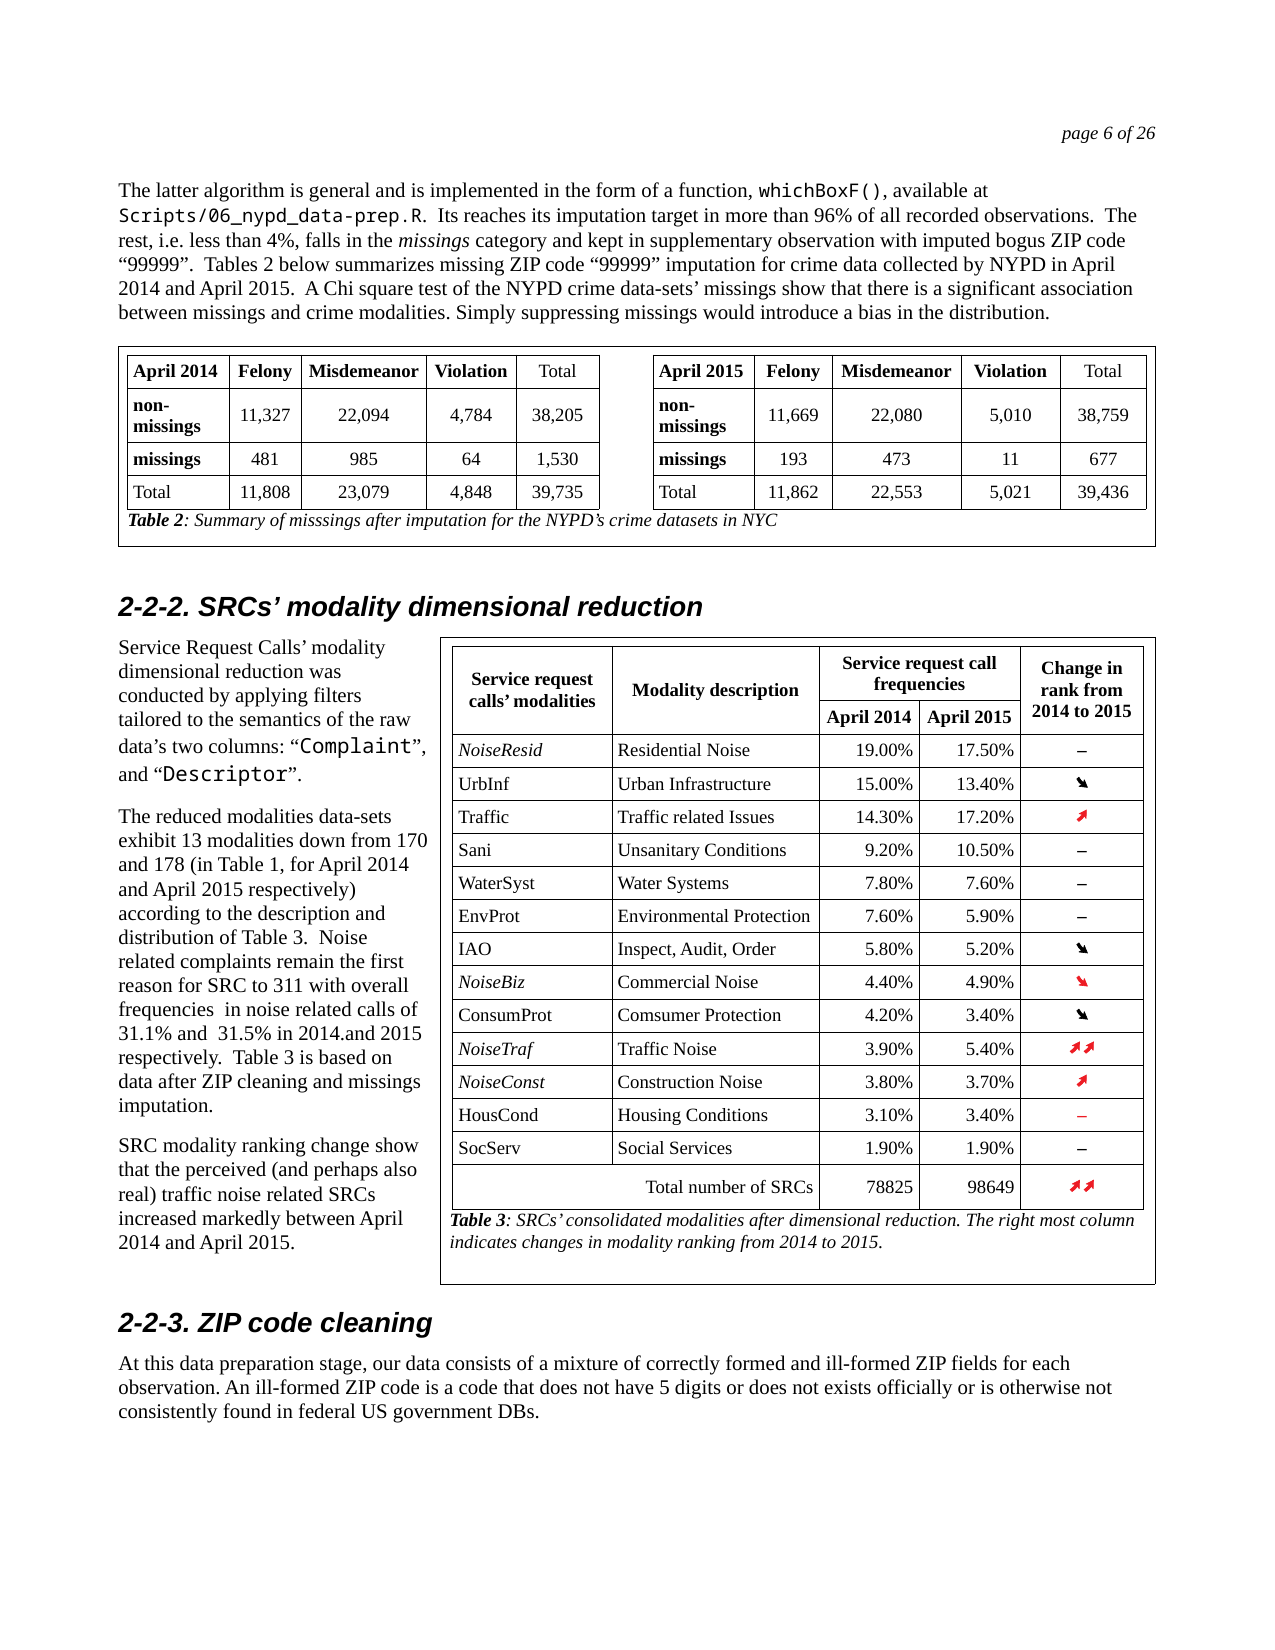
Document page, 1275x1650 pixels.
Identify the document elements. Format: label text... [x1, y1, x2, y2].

table_header Violation [427, 356, 516, 388]
subtitle 2-2-3. ZIP code cleaning [118, 1282, 1157, 1338]
text SRC modality ranking change show that the perceived (and perhaps also real) traffic noise related SRCs increased markedly between April 2014 and April 2015. [118, 1133, 440, 1254]
table_cell 3.90% [820, 1033, 919, 1065]
table_cell IAO [453, 933, 612, 965]
table_header Total [517, 356, 599, 388]
table_cell Commercial Noise [613, 966, 819, 998]
table_cell ConsumProt [453, 1000, 612, 1032]
table_cell 98649 [920, 1165, 1020, 1209]
table_cell 7.60% [920, 867, 1020, 899]
table_cell 11,669 [755, 389, 832, 442]
table_cell Sani [453, 834, 612, 866]
table_cell ➘ [1021, 966, 1143, 998]
table_cell 4,848 [427, 476, 516, 508]
table_cell 5.90% [920, 900, 1020, 932]
table_header Misdemeanor [833, 356, 961, 388]
table_cell WaterSyst [453, 867, 612, 899]
table_cell Urban Infrastructure [613, 768, 819, 800]
text Service Request Calls’ modality dimensional reduction was conducted by applying filters tailored to the semantics of the raw data’s two columns: “Complaint”, and “Descriptor”. [118, 635, 1157, 788]
table_cell Traffic Noise [613, 1033, 819, 1065]
table_cell missings [654, 443, 754, 475]
table_header Felony [755, 356, 832, 388]
table_cell 5,021 [962, 476, 1060, 508]
text At this data preparation stage, our data consists of a mixture of correctly formed and ill-formed ZIP fields for each observation. An ill-formed ZIP code is a code that does not have 5 digits or does not exists officially or is otherwise not consistently found in federal US government DBs. [118, 1351, 1157, 1423]
table_cell 11 [962, 443, 1060, 475]
table_cell 7.60% [820, 900, 919, 932]
table_header Violation [962, 356, 1060, 388]
table_cell Residential Noise [613, 735, 819, 767]
table_cell 11,808 [230, 476, 301, 508]
table_cell 78825 [820, 1165, 919, 1209]
table_cell 5.40% [920, 1033, 1020, 1065]
table_cell 11,862 [755, 476, 832, 508]
table_cell Traffic [453, 801, 612, 833]
subtitle 2-2-2. SRCs’ modality dimensional reduction [118, 341, 1157, 622]
text Table 2: Summary of misssings after imputation for the NYPD’s crime datasets in NYC [127, 509, 1146, 530]
table_cell 23,079 [302, 476, 426, 508]
table_cell ➘ [1021, 1000, 1143, 1032]
table_header Service request calls’ modalities [453, 647, 612, 733]
table_cell NoiseBiz [453, 966, 612, 998]
text The reduced modalities data-sets exhibit 13 modalities down from 170 and 178 (in Table 1, for April 2014 and April 2015 respectively) according to the description and distribution of Table 3. Noise related complaints remain the first reason for SRC to 311 with overall frequencies in noise related calls of 31.1% and 31.5% in 2014.and 2015 respectively. Table 3 is based on data after ZIP cleaning and missings imputation. [118, 804, 440, 1117]
table_cell ➚➚ [1021, 1165, 1143, 1209]
table_cell non-missings [654, 389, 754, 442]
table_cell 10.50% [920, 834, 1020, 866]
table_cell 3.10% [820, 1099, 919, 1131]
table_header Total [1061, 356, 1146, 388]
table_cell 14.30% [820, 801, 919, 833]
table_header Service request call frequencies [820, 647, 1020, 700]
table_cell UrbInf [453, 768, 612, 800]
table_cell non-missings [128, 389, 229, 442]
table_cell SocServ [453, 1132, 612, 1164]
table_header April 2015 [654, 356, 754, 388]
table_cell 39,735 [517, 476, 599, 508]
table_cell 9.20% [820, 834, 919, 866]
table_cell 4,784 [427, 389, 516, 442]
table_cell 22,553 [833, 476, 961, 508]
table_cell 3.40% [920, 1000, 1020, 1032]
table_cell 677 [1061, 443, 1146, 475]
table_cell 1.90% [820, 1132, 919, 1164]
table_cell Total [654, 476, 754, 508]
table_cell Total [128, 476, 229, 508]
table_cell 15.00% [820, 768, 919, 800]
table_cell ➚ [1021, 1066, 1143, 1098]
table_cell 3.80% [820, 1066, 919, 1098]
table_cell NoiseResid [453, 735, 612, 767]
table_cell 19.00% [820, 735, 919, 767]
table_cell 193 [755, 443, 832, 475]
table_cell ➚ [1021, 801, 1143, 833]
table_header Modality description [613, 647, 819, 733]
table_cell Social Services [613, 1132, 819, 1164]
table_cell 7.80% [820, 867, 919, 899]
table_cell Comsumer Protection [613, 1000, 819, 1032]
table_cell ➚➚ [1021, 1033, 1143, 1065]
table_cell Environmental Protection [613, 900, 819, 932]
table_cell 473 [833, 443, 961, 475]
table_header Felony [230, 356, 301, 388]
text [119, 347, 1155, 546]
text Service Request Calls’ modality dimensional reduction was conducted by applying filters tailored to the semantics of the raw data’s two columns: “Complaint”, and “Descriptor”. [441, 638, 1155, 1284]
table_cell 22,080 [833, 389, 961, 442]
text The latter algorithm is general and is implemented in the form of a function, whichBoxF(), available at Scripts/06_nypd_data-prep.R. Its reaches its imputation target in more than 96% of all recorded observations. The rest, i.e. less than 4%, falls in the missings category and kept in supplementary observation with imputed bogus ZIP code “99999”. Tables 2 below summarizes missing ZIP code “99999” imputation for crime data collected by NYPD in April 2014 and April 2015. A Chi square test of the NYPD crime data-sets’ missings show that there is a significant association between missings and crime modalities. Simply suppressing missings would introduce a bias in the distribution. [118, 177, 1157, 324]
table_cell 1.90% [920, 1132, 1020, 1164]
table_cell 4.20% [820, 1000, 919, 1032]
table_cell missings [128, 443, 229, 475]
table_cell 481 [230, 443, 301, 475]
table_cell 11,327 [230, 389, 301, 442]
table_cell ‒ [1021, 735, 1143, 767]
table_cell 5.80% [820, 933, 919, 965]
table_cell ‒ [1021, 1132, 1143, 1164]
table_cell Water Systems [613, 867, 819, 899]
table_cell Total number of SRCs [453, 1165, 819, 1209]
table_cell ‒ [1021, 1099, 1143, 1131]
table_cell HousCond [453, 1099, 612, 1131]
table_cell 1,530 [517, 443, 599, 475]
table_cell ‒ [1021, 900, 1143, 932]
table_cell [600, 442, 653, 475]
table_cell 3.70% [920, 1066, 1020, 1098]
table_header April 2014 [128, 356, 229, 388]
table_header Misdemeanor [302, 356, 426, 388]
table_cell ➘ [1021, 933, 1143, 965]
table_cell ‒ [1021, 867, 1143, 899]
table_header Change in rank from 2014 to 2015 [1021, 647, 1143, 733]
table_cell Housing Conditions [613, 1099, 819, 1131]
table_header [600, 355, 653, 388]
table_cell [600, 475, 653, 508]
table_cell Unsanitary Conditions [613, 834, 819, 866]
table_cell ‒ [1021, 834, 1143, 866]
table_cell 17.20% [920, 801, 1020, 833]
table_cell NoiseConst [453, 1066, 612, 1098]
table_cell 38,759 [1061, 389, 1146, 442]
table_cell April 2014 [820, 701, 919, 733]
table_cell NoiseTraf [453, 1033, 612, 1065]
table_cell 5.20% [920, 933, 1020, 965]
table_cell 22,094 [302, 389, 426, 442]
table_cell EnvProt [453, 900, 612, 932]
table_cell ➘ [1021, 768, 1143, 800]
table_cell 39,436 [1061, 476, 1146, 508]
table_cell 3.40% [920, 1099, 1020, 1131]
table_cell 38,205 [517, 389, 599, 442]
text Table 3: SRCs’ consolidated modalities after dimensional reduction. The right most column indicates changes in modality ranking from 2014 to 2015. [449, 1209, 1146, 1252]
table_cell April 2015 [920, 701, 1020, 733]
table_cell Inspect, Audit, Order [613, 933, 819, 965]
table_cell 5,010 [962, 389, 1060, 442]
table_cell 4.40% [820, 966, 919, 998]
table_cell 13.40% [920, 768, 1020, 800]
table_cell [600, 388, 653, 442]
table_cell Construction Noise [613, 1066, 819, 1098]
table_cell Traffic related Issues [613, 801, 819, 833]
table_cell 64 [427, 443, 516, 475]
table_cell 985 [302, 443, 426, 475]
table_cell 17.50% [920, 735, 1020, 767]
table_cell 4.90% [920, 966, 1020, 998]
